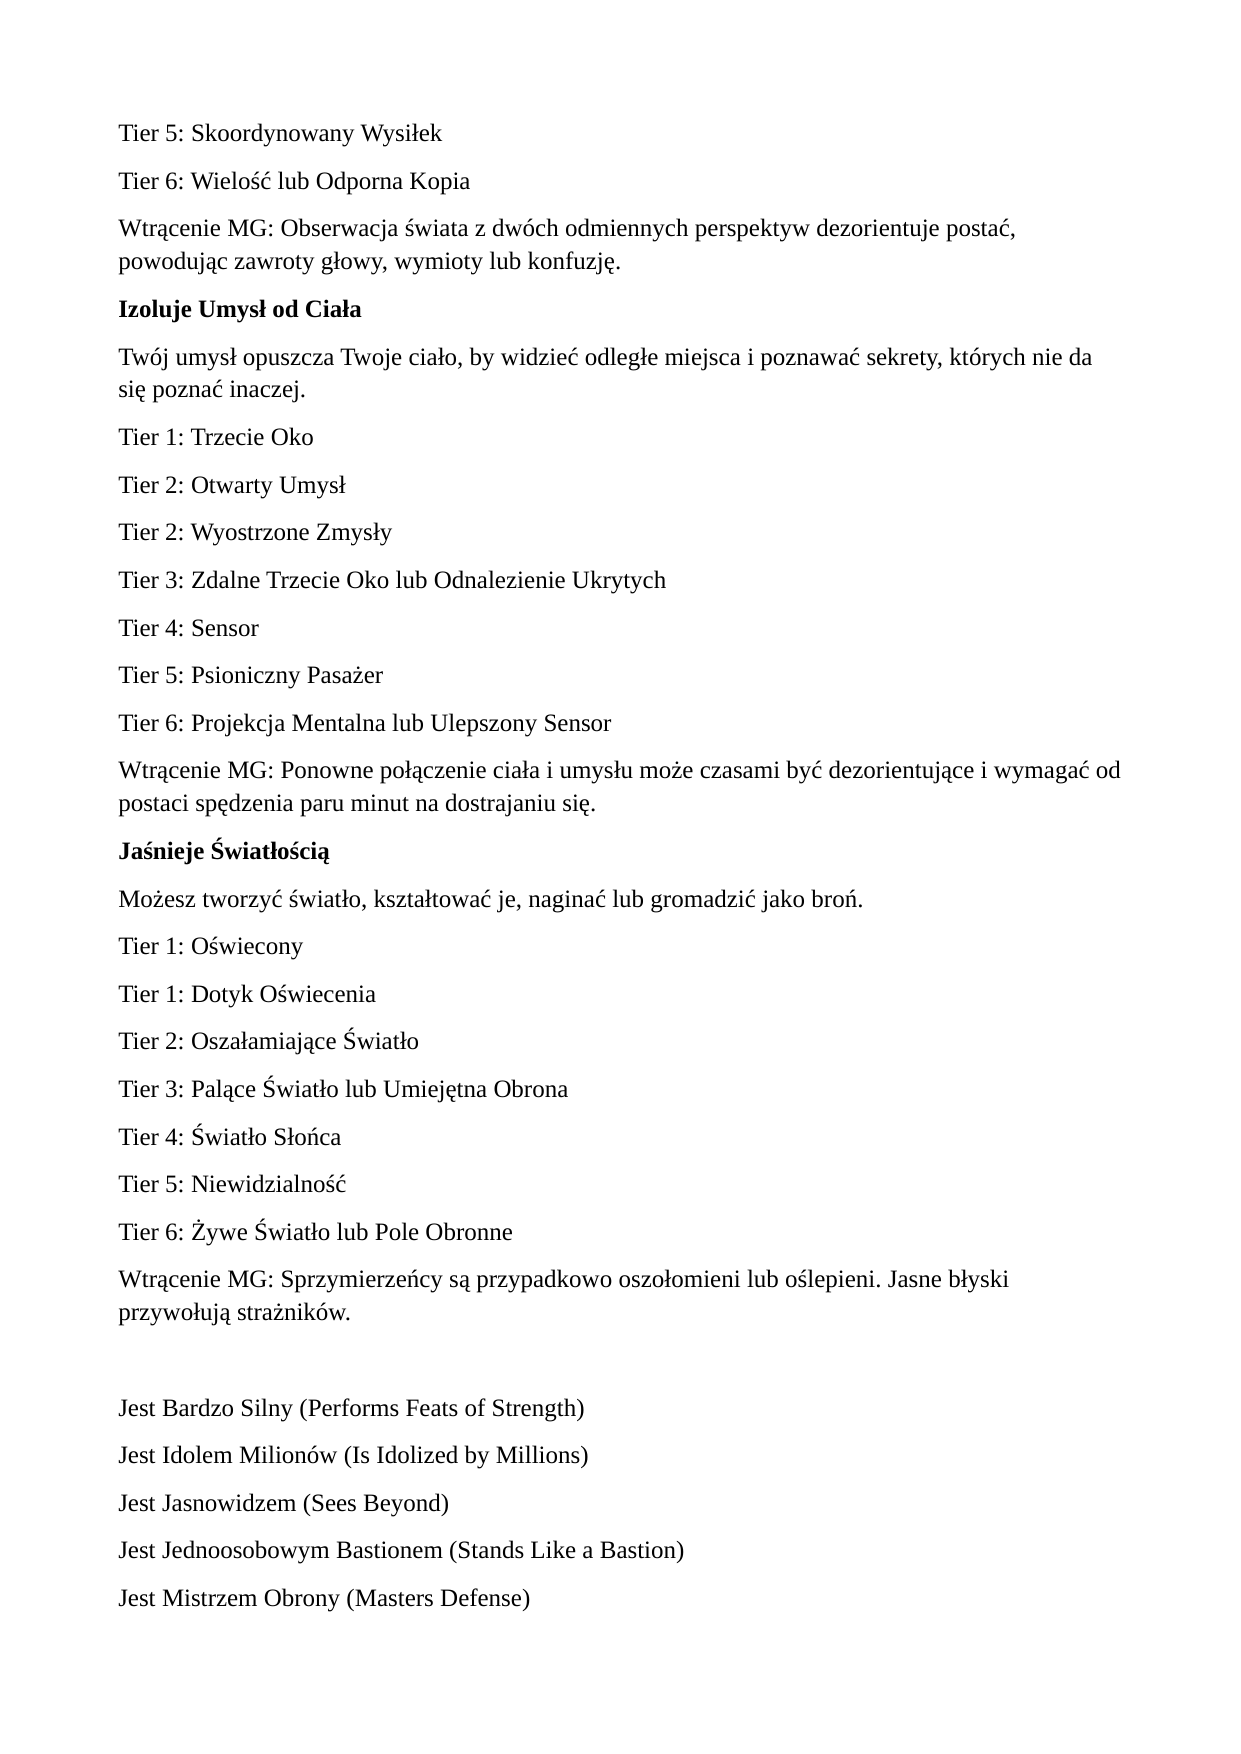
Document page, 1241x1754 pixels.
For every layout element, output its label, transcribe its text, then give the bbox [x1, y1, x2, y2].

text Tier 4: Sensor [118, 613, 1122, 641]
text Tier 3: Zdalne Trzecie Oko lub Odnalezienie Ukrytych [118, 565, 1122, 594]
text Tier 3: Palące Światło lub Umiejętna Obrona [118, 1074, 1122, 1103]
text Wtrącenie MG: Sprzymierzeńcy są przypadkowo oszołomieni lub oślepieni. Jasne błyski przywołują strażników. [118, 1264, 1122, 1326]
text Wtrącenie MG: Ponowne połączenie ciała i umysłu może czasami być dezorientujące i wymagać od postaci spędzenia paru minut na dostrajaniu się. [118, 755, 1122, 817]
text Jest Mistrzem Obrony (Masters Defense) [118, 1583, 1122, 1612]
text Możesz tworzyć światło, kształtować je, naginać lub gromadzić jako broń. [118, 884, 1122, 912]
text Twój umysł opuszcza Twoje ciało, by widzieć odległe miejsca i poznawać sekrety, których nie da się poznać inaczej. [118, 342, 1122, 403]
text Wtrącenie MG: Obserwacja świata z dwóch odmiennych perspektyw dezorientuje postać, powodując zawroty głowy, wymioty lub konfuzję. [118, 213, 1122, 275]
text Tier 2: Oszałamiające Światło [118, 1026, 1122, 1055]
text Jest Bardzo Silny (Performs Feats of Strength) [118, 1393, 1122, 1421]
text Tier 2: Otwarty Umysł [118, 470, 1122, 498]
text Tier 1: Trzecie Oko [118, 422, 1122, 451]
text Tier 5: Psioniczny Pasażer [118, 660, 1122, 689]
text Jaśnieje Światłością [118, 836, 1122, 865]
text Jest Idolem Milionów (Is Idolized by Millions) [118, 1440, 1122, 1469]
text Tier 2: Wyostrzone Zmysły [118, 517, 1122, 546]
text Tier 4: Światło Słońca [118, 1122, 1122, 1150]
text Tier 5: Niewidzialność [118, 1169, 1122, 1198]
text Tier 6: Projekcja Mentalna lub Ulepszony Sensor [118, 708, 1122, 737]
text Tier 6: Żywe Światło lub Pole Obronne [118, 1217, 1122, 1246]
text Jest Jasnowidzem (Sees Beyond) [118, 1488, 1122, 1517]
text Tier 6: Wielość lub Odporna Kopia [118, 166, 1122, 194]
text Jest Jednoosobowym Bastionem (Stands Like a Bastion) [118, 1536, 1122, 1564]
text Tier 1: Oświecony [118, 931, 1122, 960]
text Tier 1: Dotyk Oświecenia [118, 979, 1122, 1008]
text Tier 5: Skoordynowany Wysiłek [118, 118, 1122, 147]
text Izoluje Umysł od Ciała [118, 294, 1122, 323]
